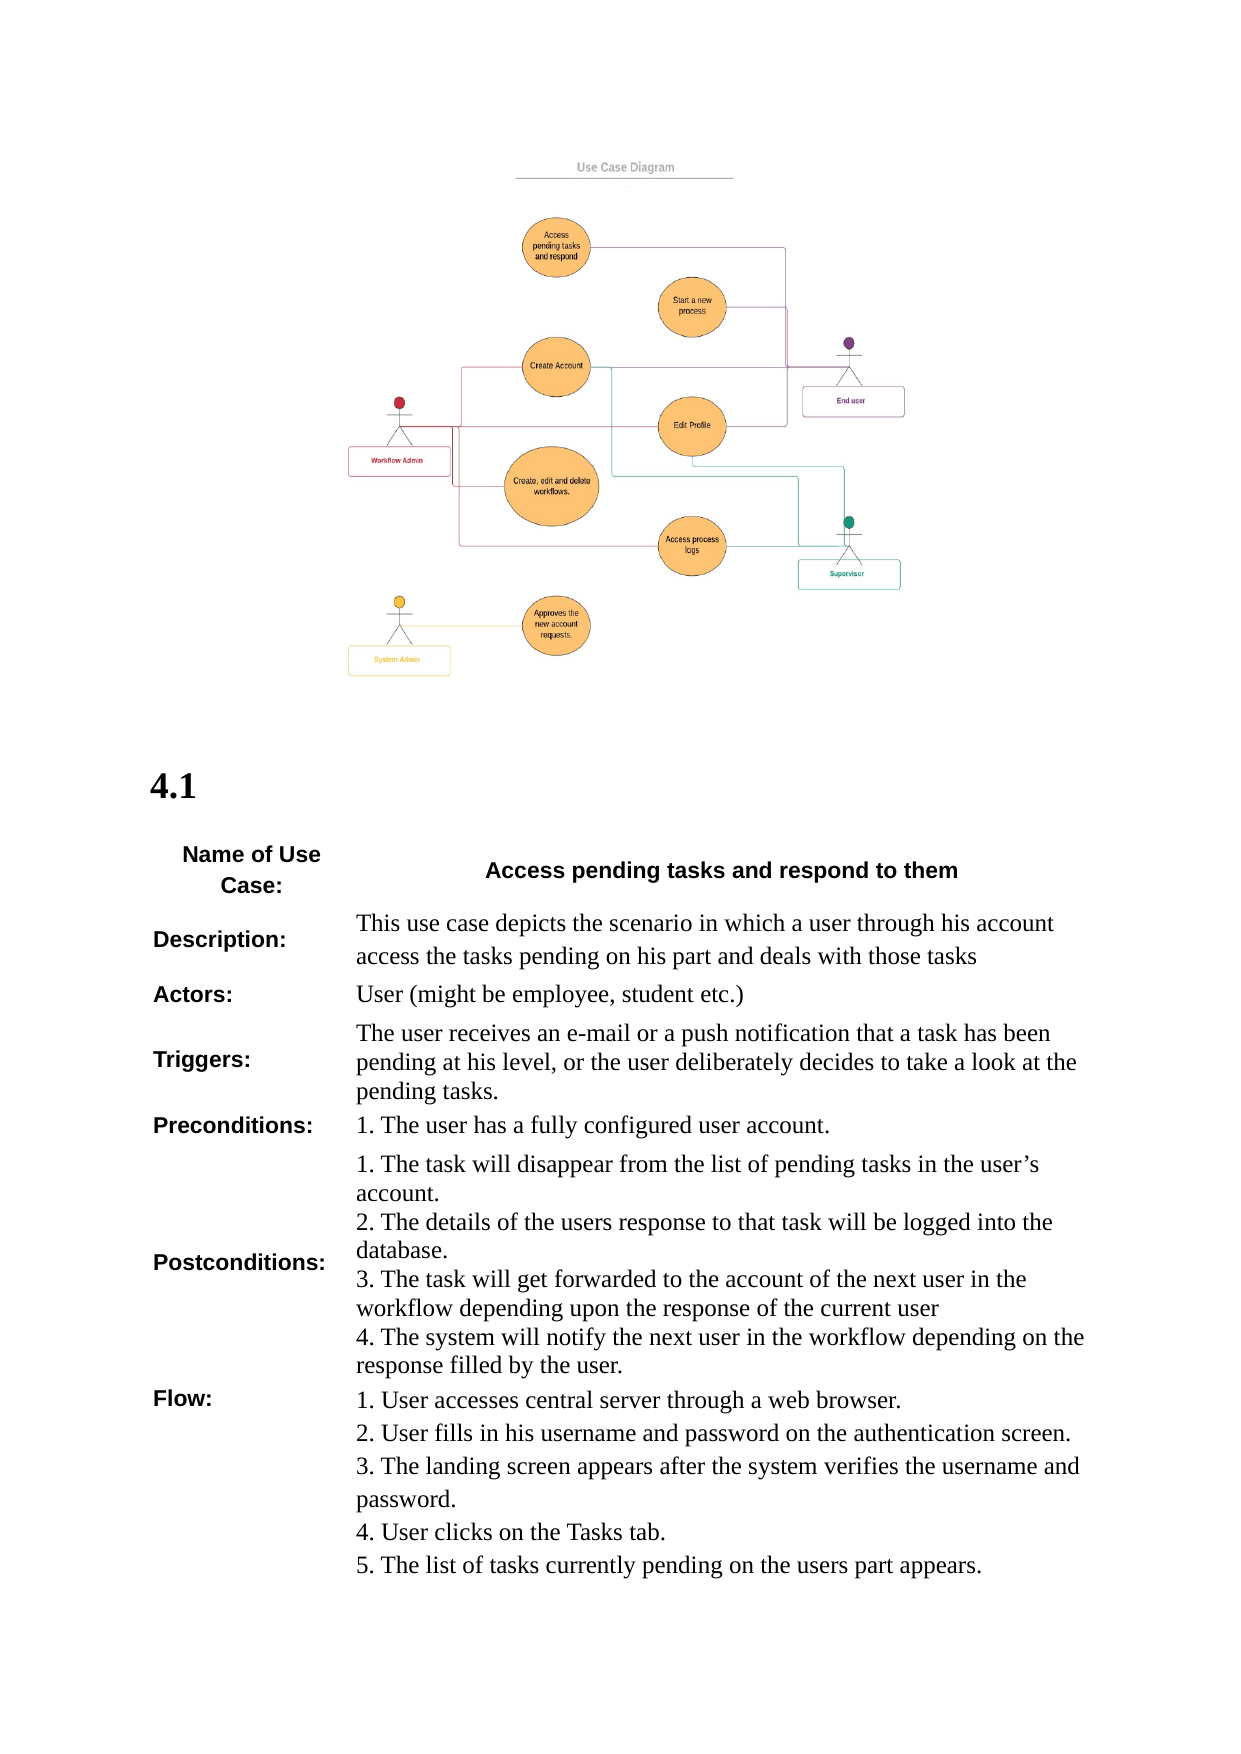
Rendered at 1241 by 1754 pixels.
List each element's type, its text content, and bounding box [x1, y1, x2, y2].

table_header Access pending tasks and respond to them [353, 839, 1090, 905]
table_cell This use case depicts the scenario in which a user through his account access the tasks pending on his part and deals with those tasks [353, 905, 1090, 977]
table_cell Triggers: [150, 1016, 353, 1108]
table_cell Flow: [150, 1382, 353, 1582]
table_cell 1. The user has a fully configured user account. [353, 1108, 1090, 1146]
table_cell Postconditions: [150, 1146, 353, 1382]
table_cell 1. User accesses central server through a web browser. 2. User fills in his username and password on the authentication screen. 3. The landing screen appears after the system verifies the username and password. 4. User clicks on the Tasks tab. 5. The list of tasks currently pending on the users part appears. [353, 1382, 1090, 1582]
table_cell The user receives an e-mail or a push notification that a task has been pending at his level, or the user deliberately decides to take a look at the pending tasks. [353, 1016, 1090, 1108]
table_cell Description: [150, 905, 353, 977]
table_cell Preconditions: [150, 1108, 353, 1146]
table_cell Actors: [150, 977, 353, 1016]
table_cell User (might be employee, student etc.) [353, 977, 1090, 1016]
table_header Name of Use Case: [150, 839, 353, 905]
text 4.1 [150, 764, 1090, 807]
table_cell 1. The task will disappear from the list of pending tasks in the user’s account. 2. The details of the users response to that task will be logged into the database. 3. The task will get forwarded to the account of the next user in the workflow depending upon the response of the current user 4. The system will notify the next user in the workflow depending on the response filled by the user. [353, 1146, 1090, 1382]
